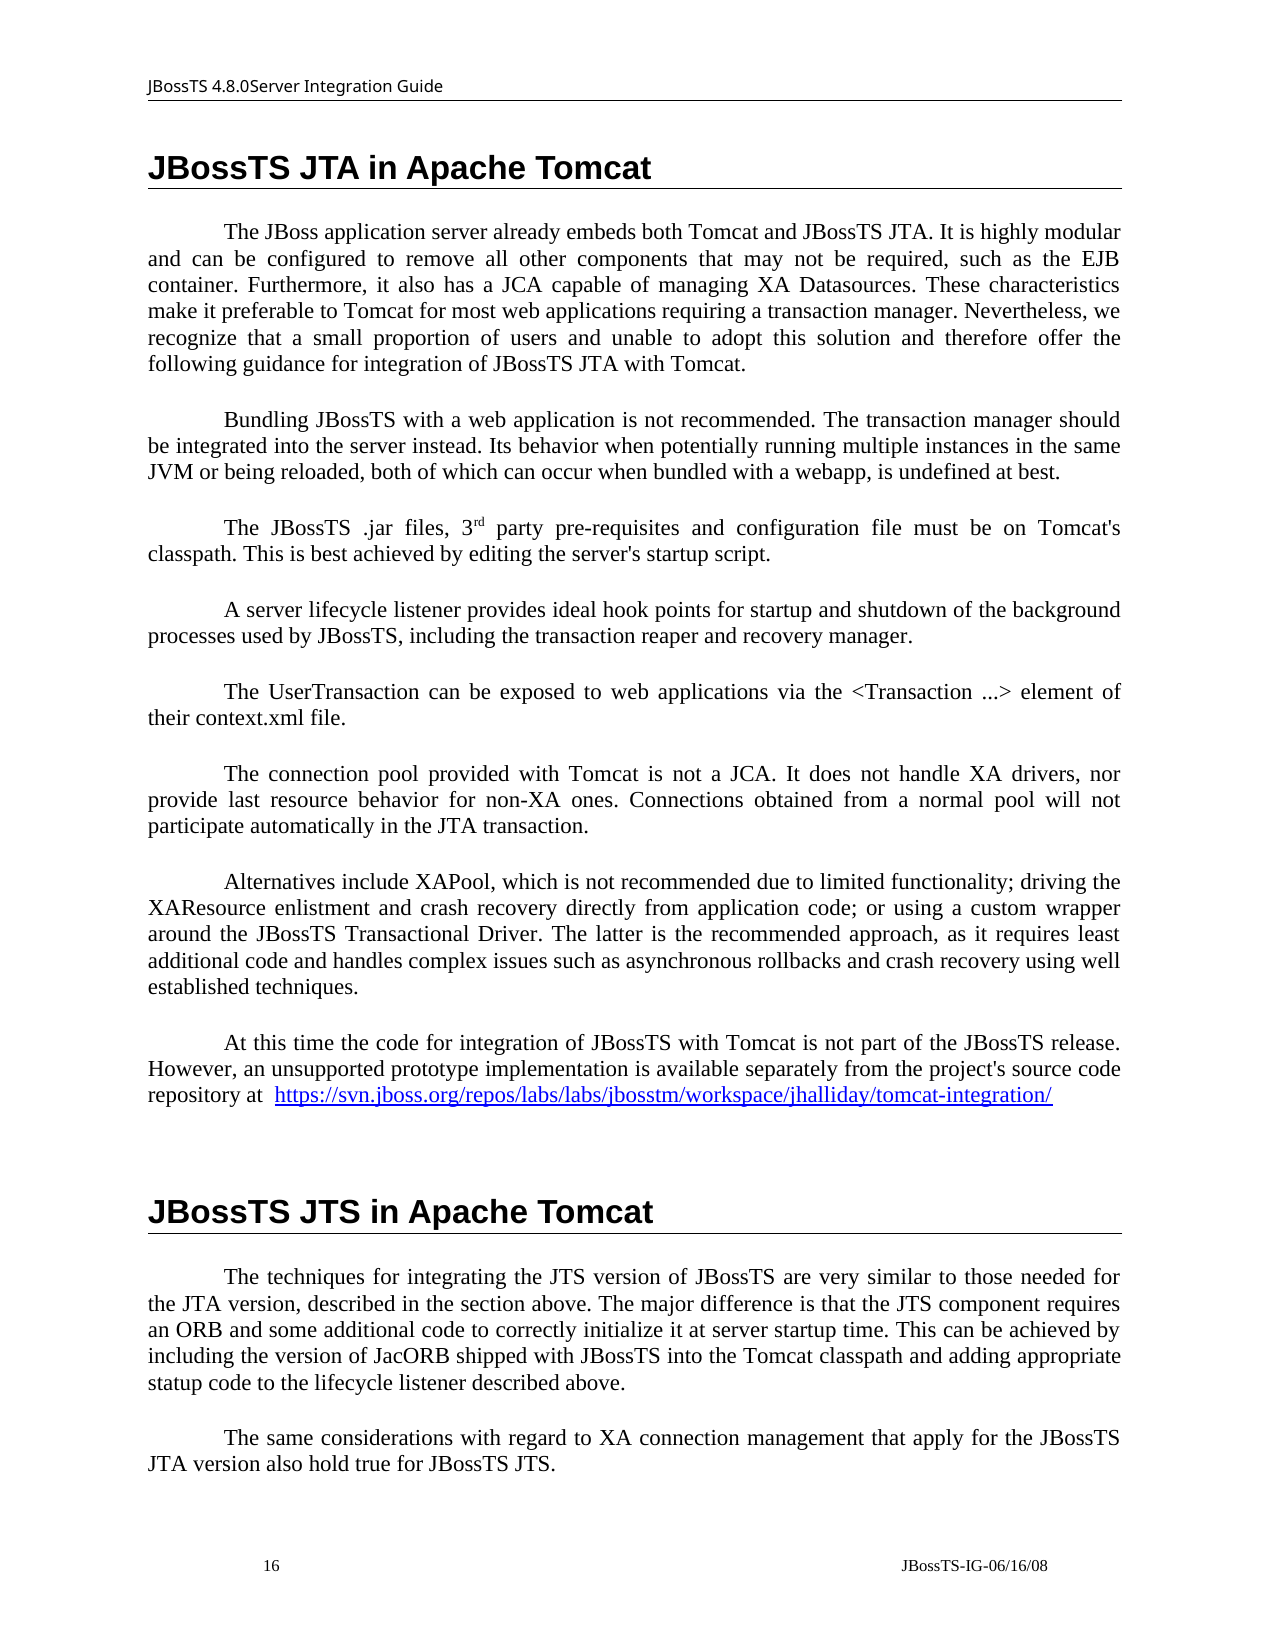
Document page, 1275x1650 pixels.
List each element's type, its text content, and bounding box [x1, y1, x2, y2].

text Bundling JBossTS with a web application is not recommended. The transaction manager should be integrated into the server instead. Its behavior when potentially running multiple instances in the same JVM or being reloaded, both of which can occur when bundled with a webapp, is undefined at best. [148, 406, 1122, 485]
subtitle JBossTS JTA in Apache Tomcat [148, 148, 1122, 188]
text The JBoss application server already embeds both Tomcat and JBossTS JTA. It is highly modular and can be configured to remove all other components that may not be required, such as the EJB container. Furthermore, it also has a JCA capable of managing XA Datasources. These characteristics make it preferable to Tomcat for most web applications requiring a transaction manager. Nevertheless, we recognize that a small proportion of users and unable to adopt this solution and therefore offer the following guidance for integration of JBossTS JTA with Tomcat. [148, 218, 1122, 377]
text The UserTransaction can be exposed to web applications via the <Transaction ...> element of their context.xml file. [148, 678, 1122, 730]
text Alternatives include XAPool, which is not recommended due to limited functionality; driving the XAResource enlistment and crash recovery directly from application code; or using a custom wrapper around the JBossTS Transactional Driver. The latter is the recommended approach, as it requires least additional code and handles complex issues such as asynchronous rollbacks and crash recovery using well established techniques. [148, 868, 1122, 999]
text The same considerations with regard to XA connection management that apply for the JBossTS JTA version also hold true for JBossTS JTS. [148, 1424, 1122, 1477]
text The techniques for integrating the JTS version of JBossTS are very similar to those needed for the JTA version, described in the section above. The major difference is that the JTS component requires an ORB and some additional code to correctly initialize it at server startup time. This can be achieved by including the version of JacORB shipped with JBossTS into the Tomcat classpath and adding appropriate statup code to the lifecycle listener described above. [148, 1263, 1122, 1395]
text The connection pool provided with Tomcat is not a JCA. It does not handle XA drivers, nor provide last resource behavior for non-XA ones. Connections obtained from a normal pool will not participate automatically in the JTA transaction. [148, 759, 1122, 839]
text A server lifecycle listener provides ideal hook points for startup and shutdown of the background processes used by JBossTS, including the transaction reaper and recovery manager. [148, 596, 1122, 648]
text At this time the code for integration of JBossTS with Tomcat is not part of the JBossTS release. However, an unsupported prototype implementation is available separately from the project's source code repository at https://svn.jboss.org/repos/labs/labs/jbosstm/workspace/jhalliday/tomcat-integration/ [148, 1029, 1122, 1108]
text The JBossTS .jar files, 3rd party pre-requisites and configuration file must be on Tomcat's classpath. This is best achieved by editing the server's startup script. [148, 514, 1122, 567]
subtitle JBossTS JTS in Apache Tomcat [148, 1192, 1122, 1233]
